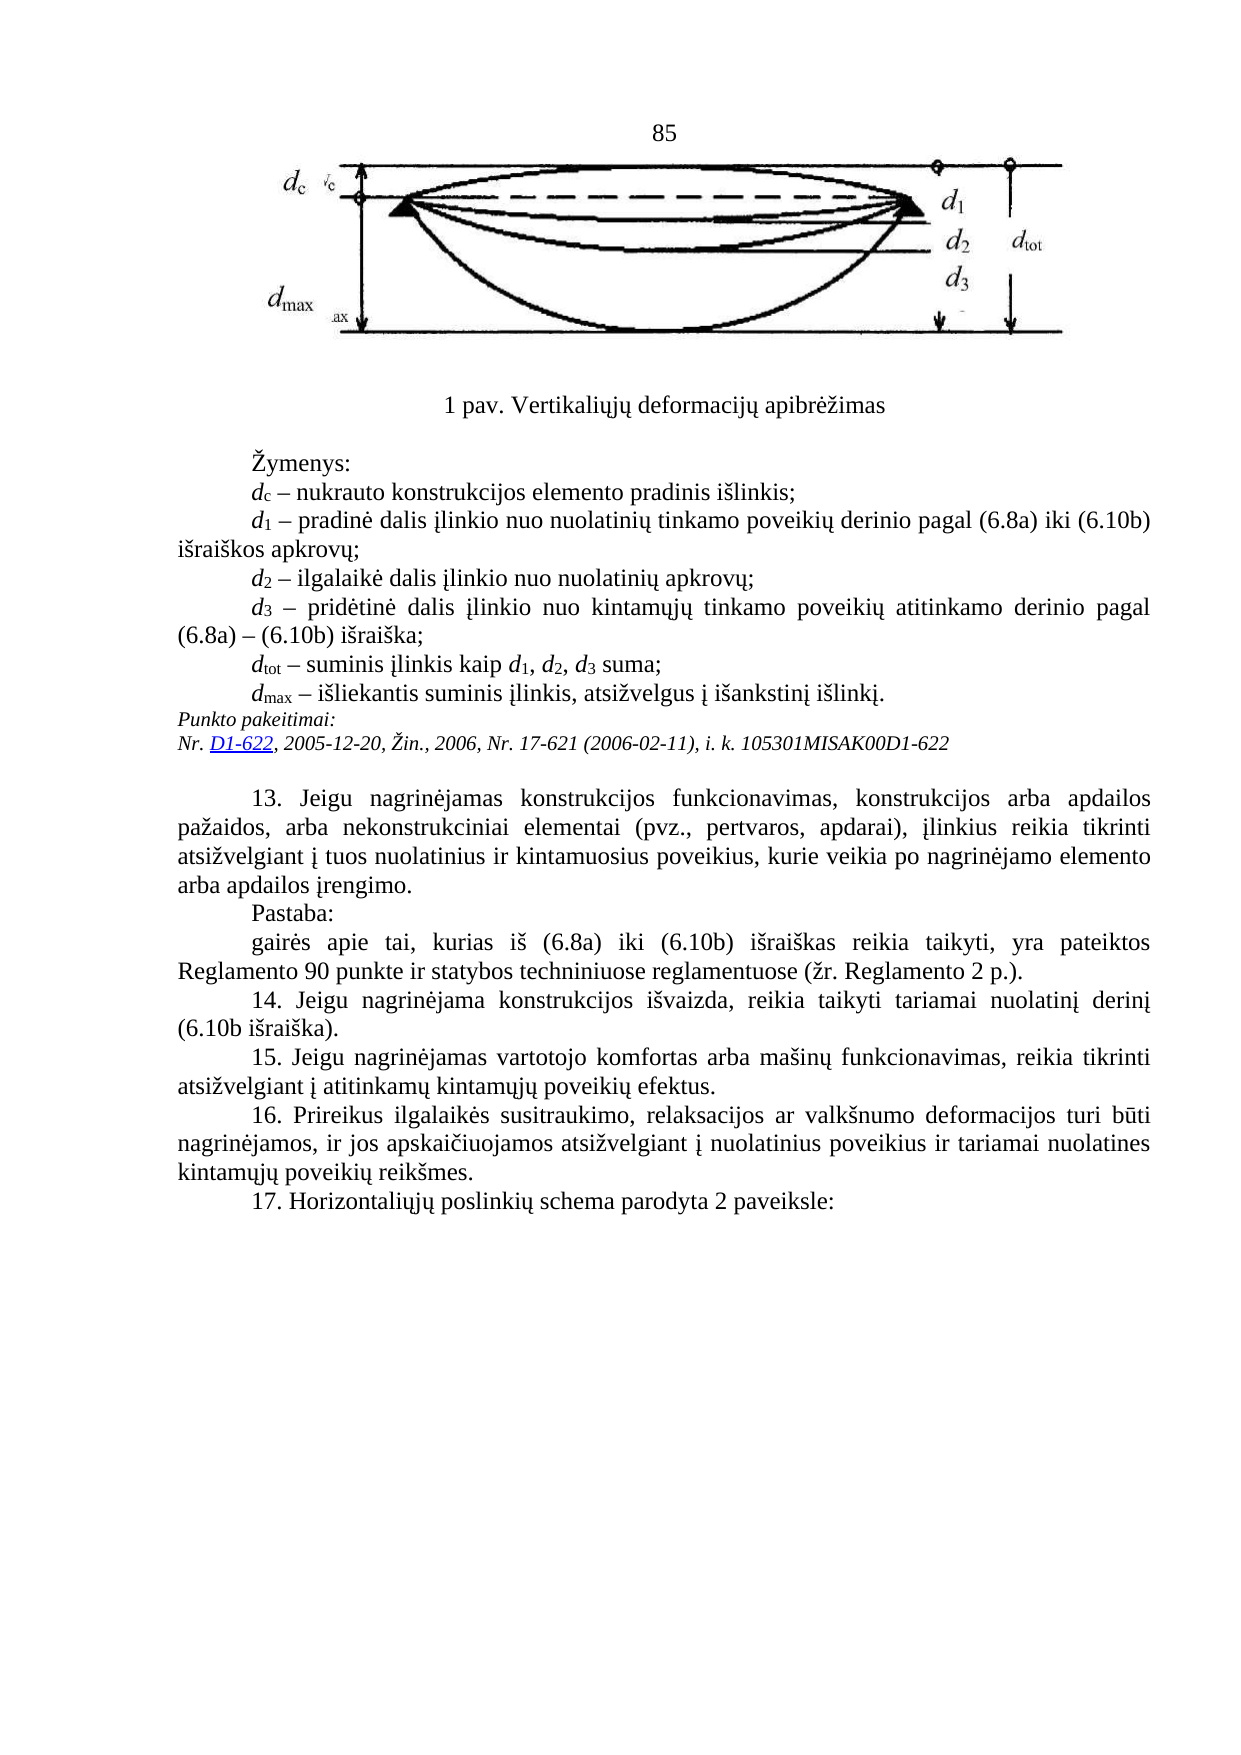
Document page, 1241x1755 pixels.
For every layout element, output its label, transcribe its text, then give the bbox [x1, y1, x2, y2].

text Pastaba: [177, 898, 1152, 927]
text 13. Jeigu nagrinėjamas konstrukcijos funkcionavimas, konstrukcijos arba apdailos pažaidos, arba nekonstrukciniai elementai (pvz., pertvaros, apdarai), įlinkius reikia tikrinti atsižvelgiant į tuos nuolatinius ir kintamuosius poveikius, kurie veikia po nagrinėjamo elemento arba apdailos įrengimo. [177, 783, 1152, 898]
text dc – nukrauto konstrukcijos elemento pradinis išlinkis; [177, 477, 1152, 505]
text 1 pav. Vertikaliųjų deformacijų apibrėžimas [177, 390, 1152, 419]
text d1 – pradinė dalis įlinkio nuo nuolatinių tinkamo poveikių derinio pagal (6.8a) iki (6.10b) išraiškos apkrovų; [177, 505, 1152, 563]
text 15. Jeigu nagrinėjamas vartotojo komfortas arba mašinų funkcionavimas, reikia tikrinti atsižvelgiant į atitinkamų kintamųjų poveikių efektus. [177, 1042, 1152, 1100]
text Punkto pakeitimai: [177, 707, 1152, 731]
text dtot – suminis įlinkis kaip d1, d2, d3 suma; [177, 649, 1152, 678]
text d3 – pridėtinė dalis įlinkio nuo kintamųjų tinkamo poveikių atitinkamo derinio pagal (6.8a) – (6.10b) išraiška; [177, 592, 1152, 649]
text dmax – išliekantis suminis įlinkis, atsižvelgus į išankstinį išlinkį. [177, 678, 1152, 707]
text 14. Jeigu nagrinėjama konstrukcijos išvaizda, reikia taikyti tariamai nuolatinį derinį (6.10b išraiška). [177, 985, 1152, 1042]
text gairės apie tai, kurias iš (6.8a) iki (6.10b) išraiškas reikia taikyti, yra pateiktos Reglamento 90 punkte ir statybos techniniuose reglamentuose (žr. Reglamento 2 p.). [177, 927, 1152, 985]
text 17. Horizontaliųjų poslinkių schema parodyta 2 paveiksle: [177, 1186, 1152, 1215]
text 16. Prireikus ilgalaikės susitraukimo, relaksacijos ar valkšnumo deformacijos turi būti nagrinėjamos, ir jos apskaičiuojamos atsižvelgiant į nuolatinius poveikius ir tariamai nuolatines kintamųjų poveikių reikšmes. [177, 1100, 1152, 1186]
text Žymenys: [177, 448, 1152, 477]
text Nr. D1-622, 2005-12-20, Žin., 2006, Nr. 17-621 (2006-02-11), i. k. 105301MISAK00D1-622 [177, 731, 1152, 755]
text d2 – ilgalaikė dalis įlinkio nuo nuolatinių apkrovų; [177, 563, 1152, 592]
